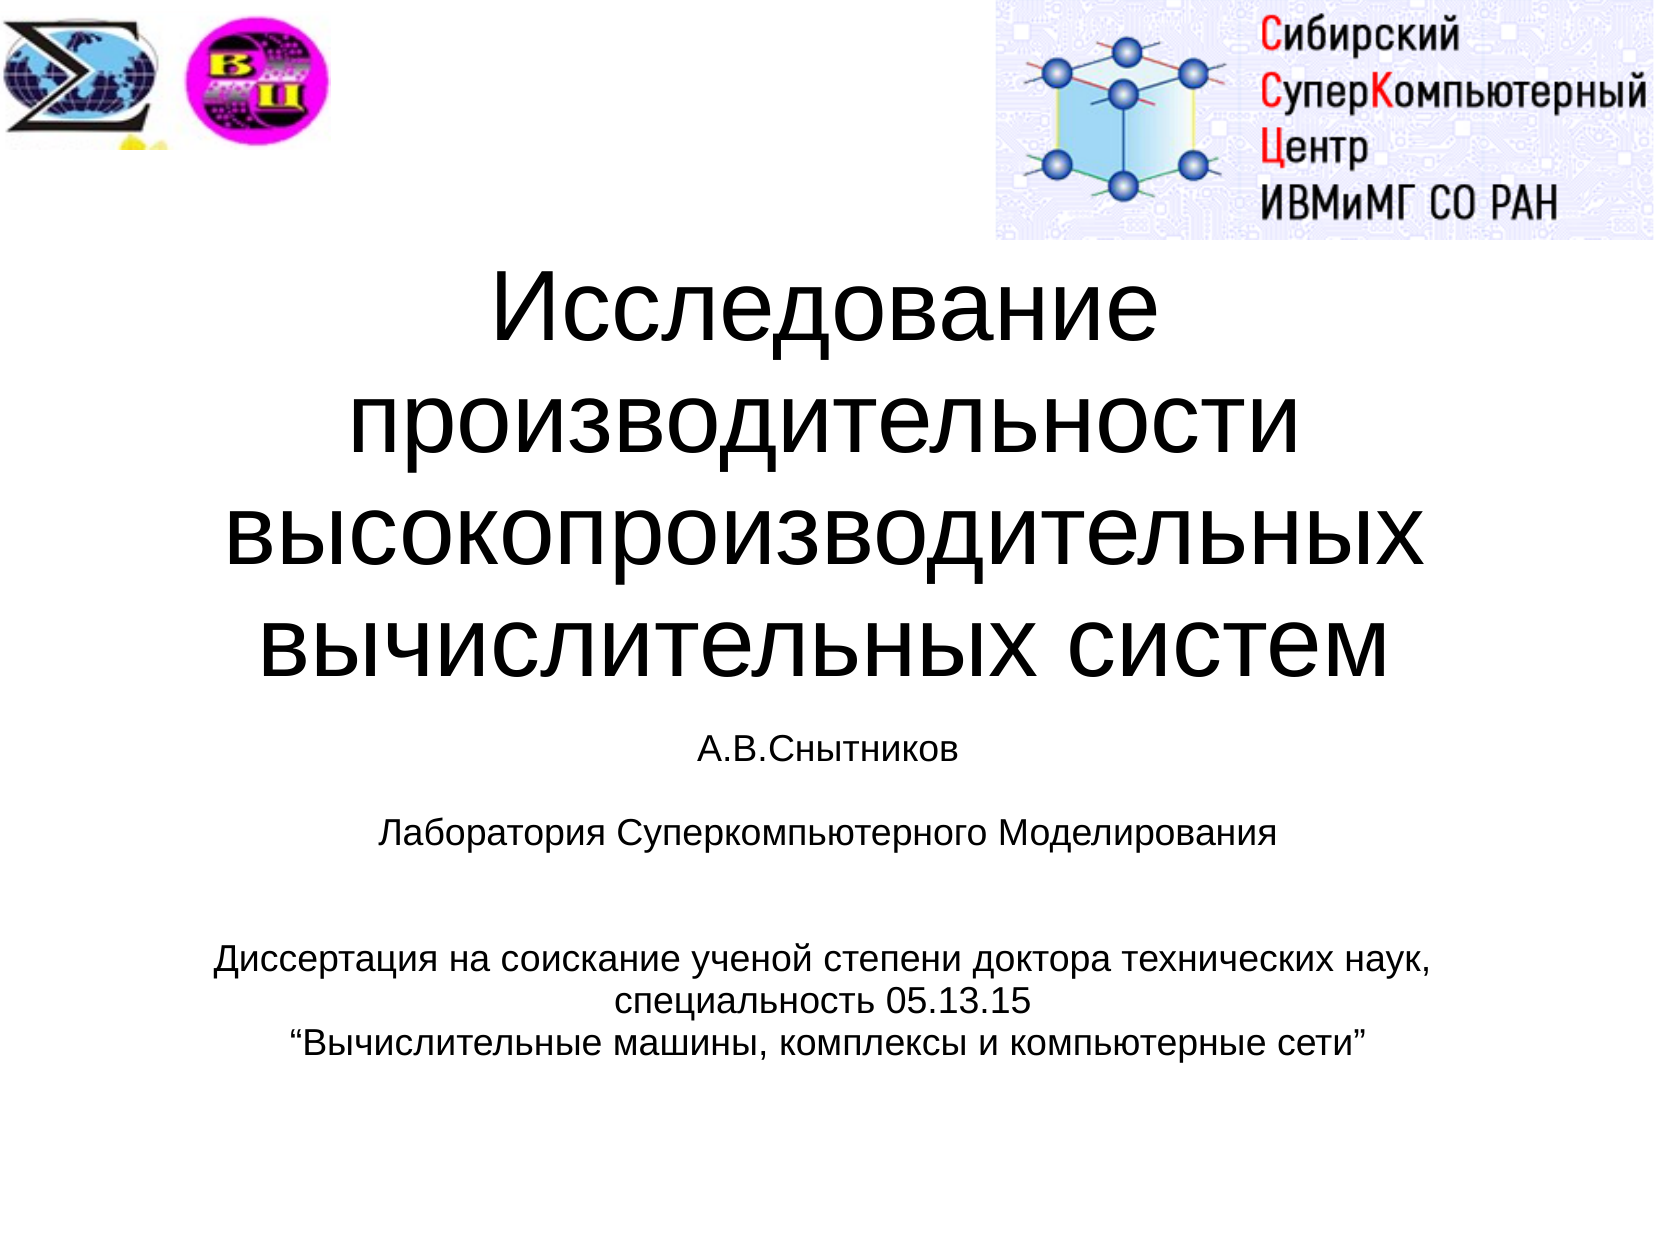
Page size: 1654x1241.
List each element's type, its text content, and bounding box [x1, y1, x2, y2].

text_box Диссертация на соискание ученой степени доктора технических наук, специальность 05.13.15 “Вычислительные машины, комплексы и компьютерные сети” [198, 930, 1457, 1071]
picture [0, 11, 331, 150]
picture [993, 0, 1654, 241]
text_box А.В.Снытников Лаборатория Суперкомпьютерного Моделирования [363, 720, 1293, 862]
subtitle Исследование производительности высокопроизводительных вычислительных систем [30, 191, 1621, 757]
